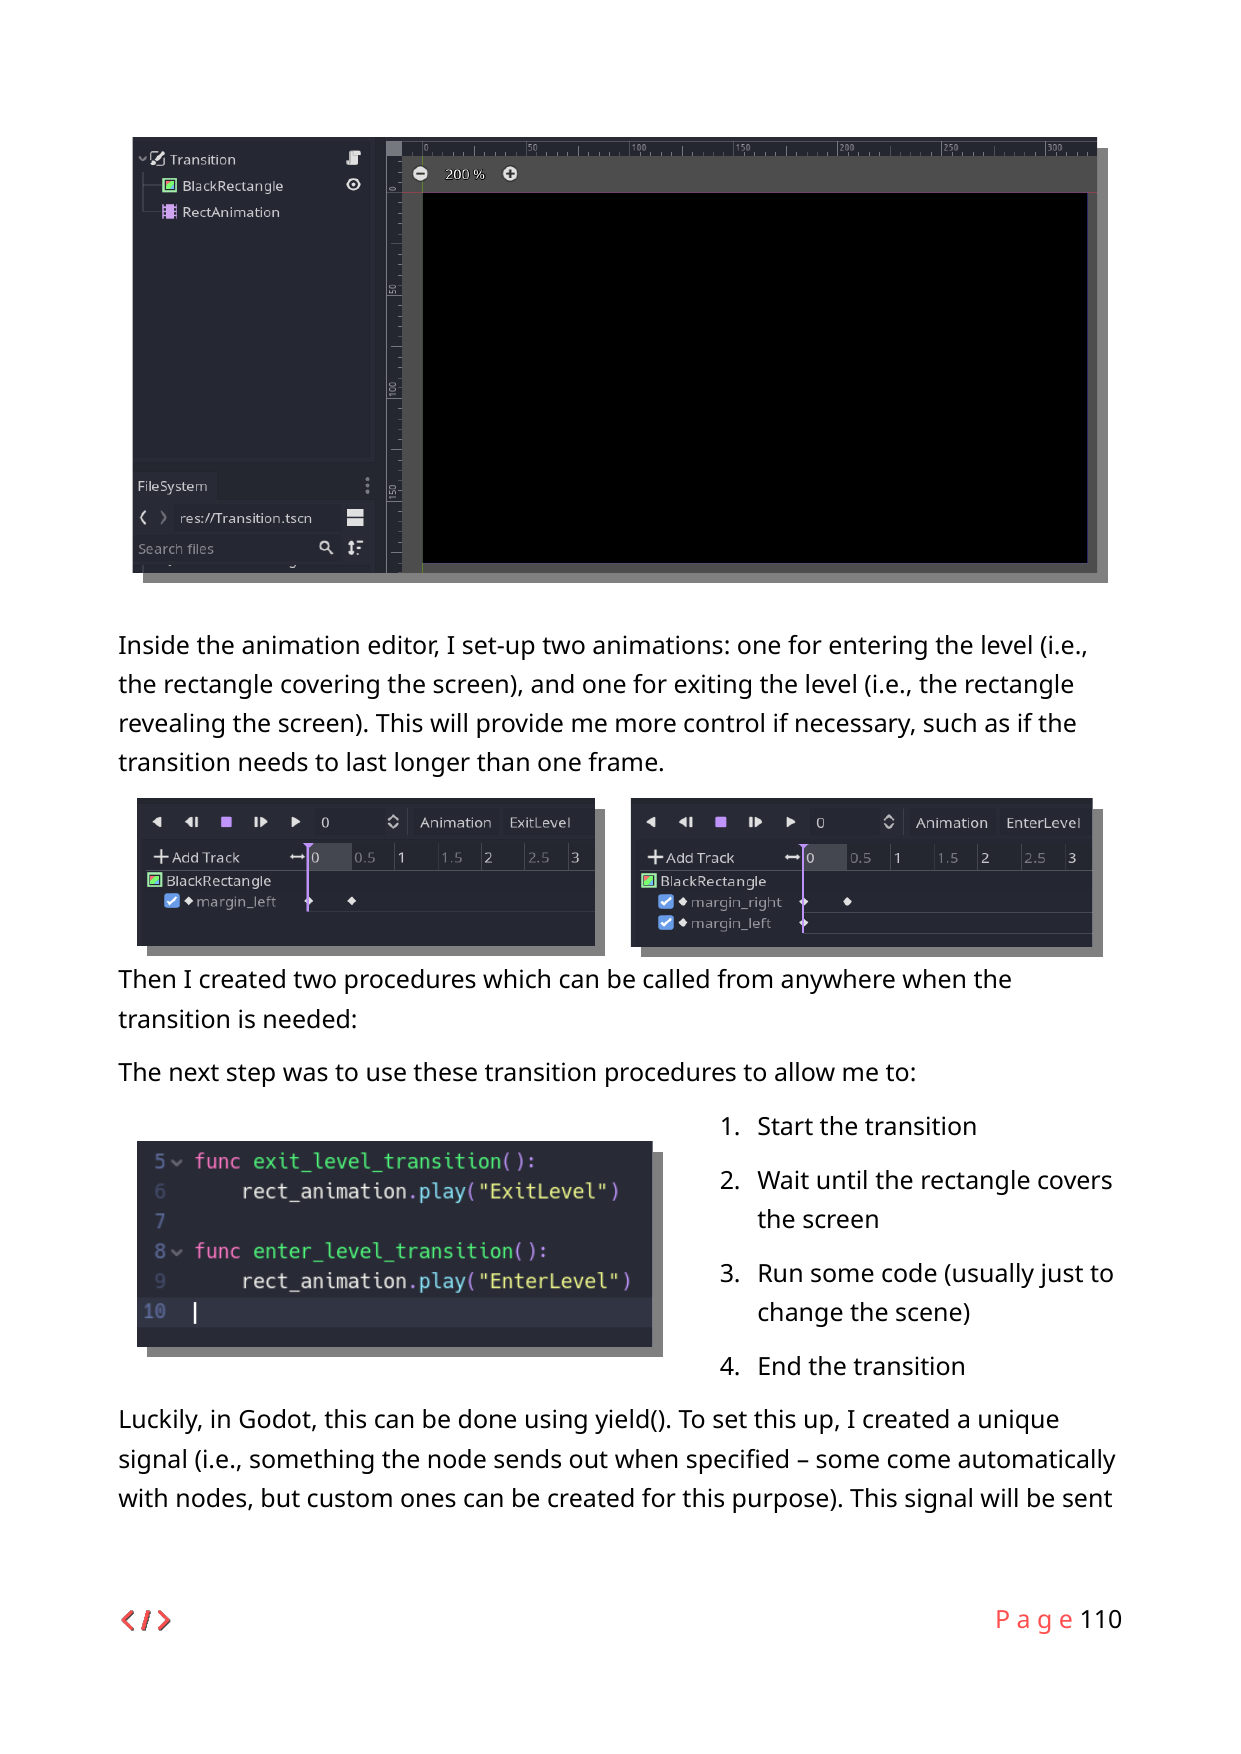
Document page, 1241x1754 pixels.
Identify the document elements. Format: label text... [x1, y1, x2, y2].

list Wait until the rectangle covers the screen [663, 1162, 1122, 1236]
text Inside the animation editor, I set-up two animations: one for entering the level (i.e., the rectangle covering the screen), and one for exiting the level (i.e., the rectangle revealing the screen). This will provide me more control if necessary, such as if the transition needs to last longer than one frame. [118, 118, 1122, 779]
picture [132, 137, 1098, 573]
text Then I created two procedures which can be called from anywhere when the transition is needed: [118, 947, 1122, 1035]
list Start the transition [156, 1109, 1122, 1143]
picture [137, 1141, 653, 1347]
list End the transition [156, 1348, 1122, 1382]
picture [137, 798, 595, 946]
picture [116, 1591, 175, 1649]
text The next step was to use these transition procedures to allow me to: [118, 1055, 1122, 1089]
text Luckily, in Godot, this can be done using yield(). To set this up, I created a unique signal (i.e., something the node sends out when specified – some come automatically with nodes, but custom ones can be created for this purpose). This signal will be sent [118, 1402, 1122, 1514]
picture [630, 798, 1093, 947]
list Run some code (usually just to change the scene) [663, 1255, 1122, 1329]
